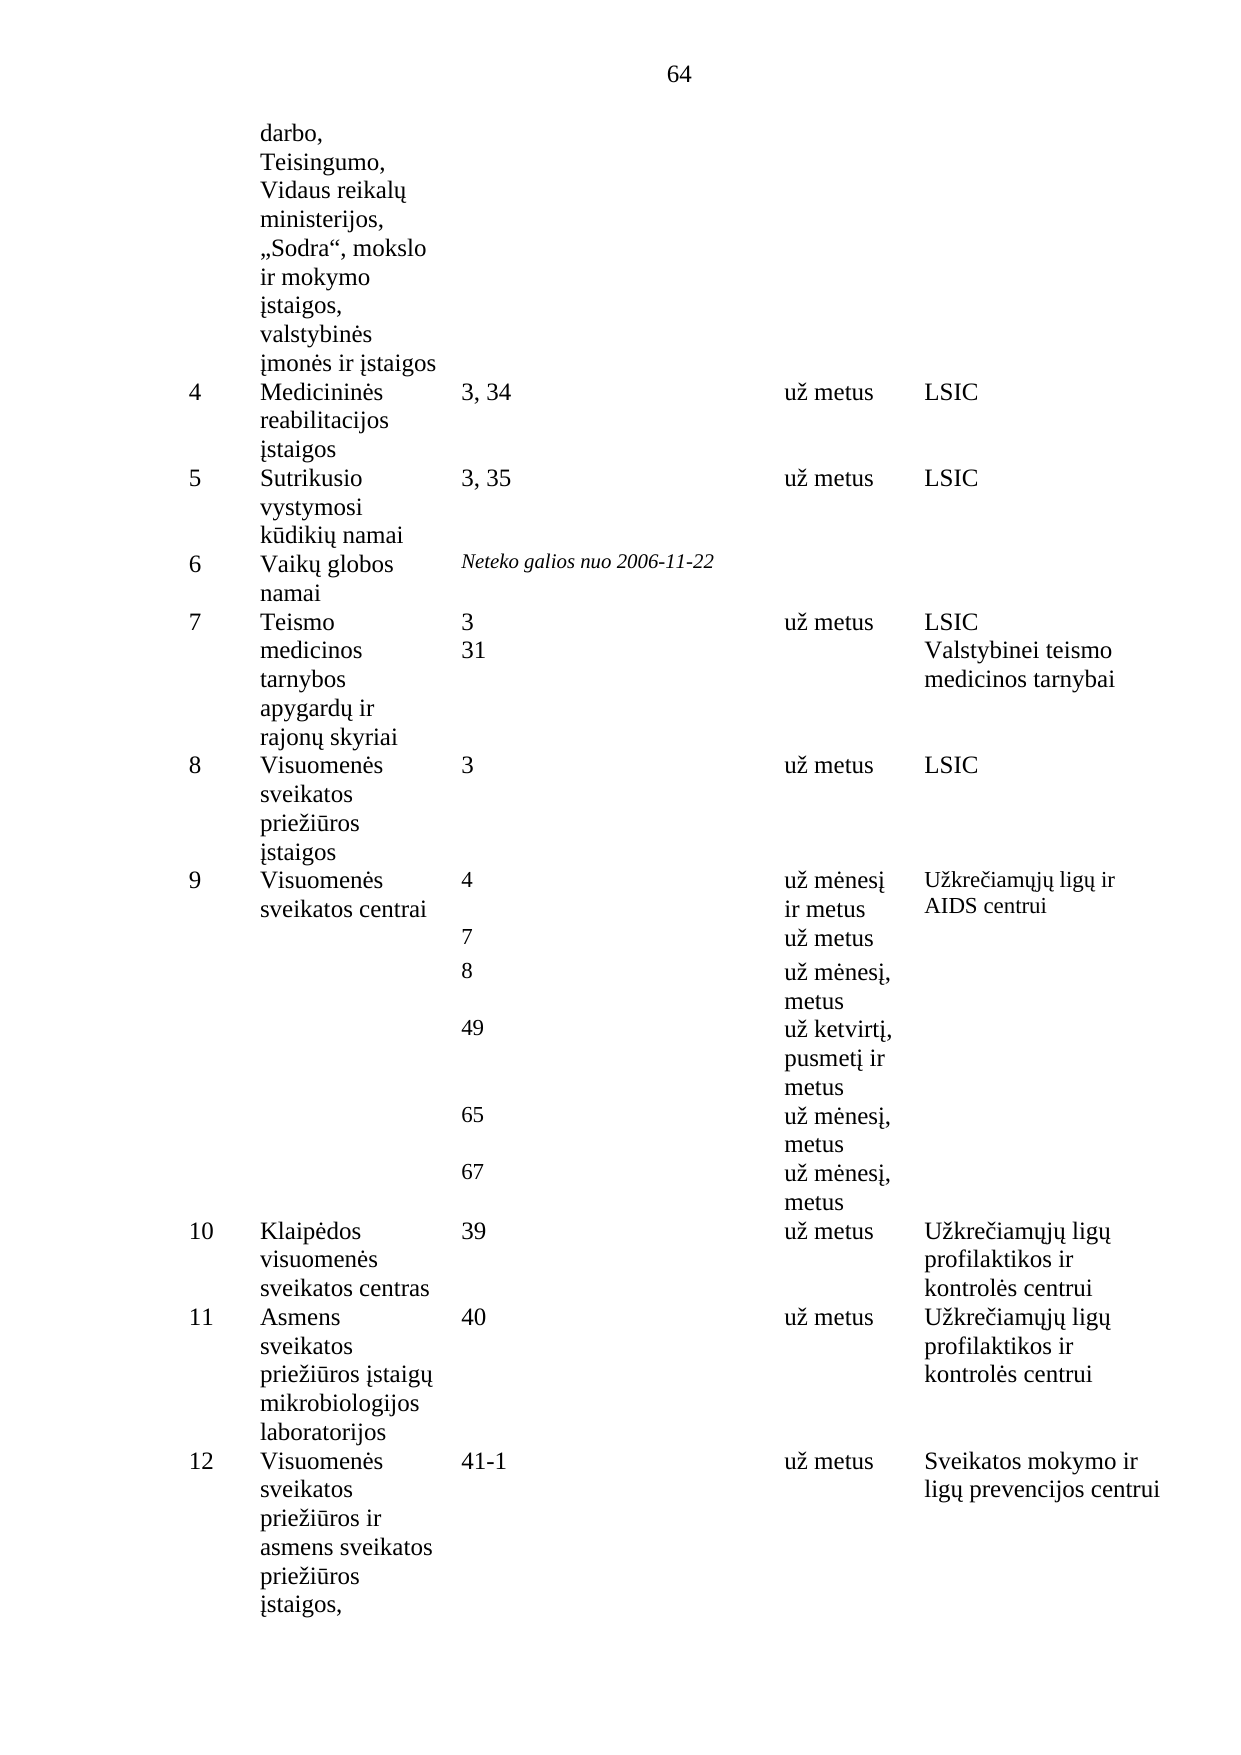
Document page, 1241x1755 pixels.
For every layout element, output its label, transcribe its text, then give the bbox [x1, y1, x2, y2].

table_cell [913, 923, 1180, 957]
table_cell 11 [177, 1302, 248, 1446]
table_cell 65 [450, 1101, 773, 1158]
table_cell 3, 35 [450, 463, 773, 549]
table_cell už mėnesį, metus [773, 1158, 913, 1216]
table_cell 39 [450, 1216, 773, 1302]
table_cell [913, 1101, 1180, 1158]
table_cell LSIC [913, 463, 1180, 549]
table_cell už ketvirtį, pusmetį ir metus [773, 1015, 913, 1101]
table_cell Klaipėdos visuomenės sveikatos centras [249, 1216, 450, 1302]
table_cell Neteko galios nuo 2006-11-22 [450, 549, 773, 607]
table_cell LSIC [913, 377, 1180, 463]
table_cell už metus [773, 607, 913, 751]
table_cell 67 [450, 1158, 773, 1216]
table_cell 40 [450, 1302, 773, 1446]
table_cell [177, 118, 248, 377]
table_cell Visuomenės sveikatos priežiūros įstaigos [249, 751, 450, 866]
table_cell už metus [773, 751, 913, 866]
table_cell Vaikų globos namai [249, 549, 450, 607]
table_cell už mėnesį ir metus [773, 866, 913, 923]
table_cell [177, 1101, 248, 1158]
table_cell 3 [450, 751, 773, 866]
table_cell už metus [773, 923, 913, 957]
table_cell [773, 549, 913, 607]
table_cell LSIC [913, 751, 1180, 866]
table_cell [913, 957, 1180, 1014]
table_cell [450, 118, 773, 377]
table_cell [177, 1158, 248, 1216]
table_cell 3 31 [450, 607, 773, 751]
table_cell už metus [773, 1446, 913, 1618]
table_cell [913, 118, 1180, 377]
table_cell 8 [450, 957, 773, 1014]
table_cell Sveikatos mokymo ir ligų prevencijos centrui [913, 1446, 1180, 1618]
table_cell 7 [450, 923, 773, 957]
table_cell Teismo medicinos tarnybos apygardų ir rajonų skyriai [249, 607, 450, 751]
table_cell už metus [773, 377, 913, 463]
table_cell darbo, Teisingumo, Vidaus reikalų ministerijos, „Sodra“, mokslo ir mokymo įstaigos, valstybinės įmonės ir įstaigos [249, 118, 450, 377]
table_cell [913, 1015, 1180, 1101]
table_cell už metus [773, 1216, 913, 1302]
table_cell 5 [177, 463, 248, 549]
table_cell 6 [177, 549, 248, 607]
table_cell už mėnesį, metus [773, 957, 913, 1014]
table_cell Asmens sveikatos priežiūros įstaigų mikrobiologijos laboratorijos [249, 1302, 450, 1446]
table_cell 12 [177, 1446, 248, 1618]
table_cell 4 [450, 866, 773, 923]
table_cell Užkrečiamųjų ligų profilaktikos ir kontrolės centrui [913, 1302, 1180, 1446]
table_cell 10 [177, 1216, 248, 1302]
table_cell Visuomenės sveikatos priežiūros ir asmens sveikatos priežiūros įstaigos, [249, 1446, 450, 1618]
table_cell Užkrečiamųjų ligų profilaktikos ir kontrolės centrui [913, 1216, 1180, 1302]
table_cell 49 [450, 1015, 773, 1101]
table_cell Užkrečiamųjų ligų ir AIDS centrui [913, 866, 1180, 923]
table_cell LSIC Valstybinei teismo medicinos tarnybai [913, 607, 1180, 751]
table_cell Sutrikusio vystymosi kūdikių namai [249, 463, 450, 549]
table_cell už metus [773, 463, 913, 549]
table_cell [913, 1158, 1180, 1216]
table_cell Visuomenės sveikatos centrai [249, 866, 450, 1101]
table_cell [913, 549, 1180, 607]
table_cell [249, 1158, 450, 1216]
table_cell Medicininės reabilitacijos įstaigos [249, 377, 450, 463]
table_cell 7 [177, 607, 248, 751]
table_cell už metus [773, 1302, 913, 1446]
table_cell 8 [177, 751, 248, 866]
table_cell [249, 1101, 450, 1158]
table_cell 3, 34 [450, 377, 773, 463]
table_cell 41-1 [450, 1446, 773, 1618]
table_cell už mėnesį, metus [773, 1101, 913, 1158]
table_cell [773, 118, 913, 377]
table_cell 4 [177, 377, 248, 463]
table_cell 9 [177, 866, 248, 1101]
